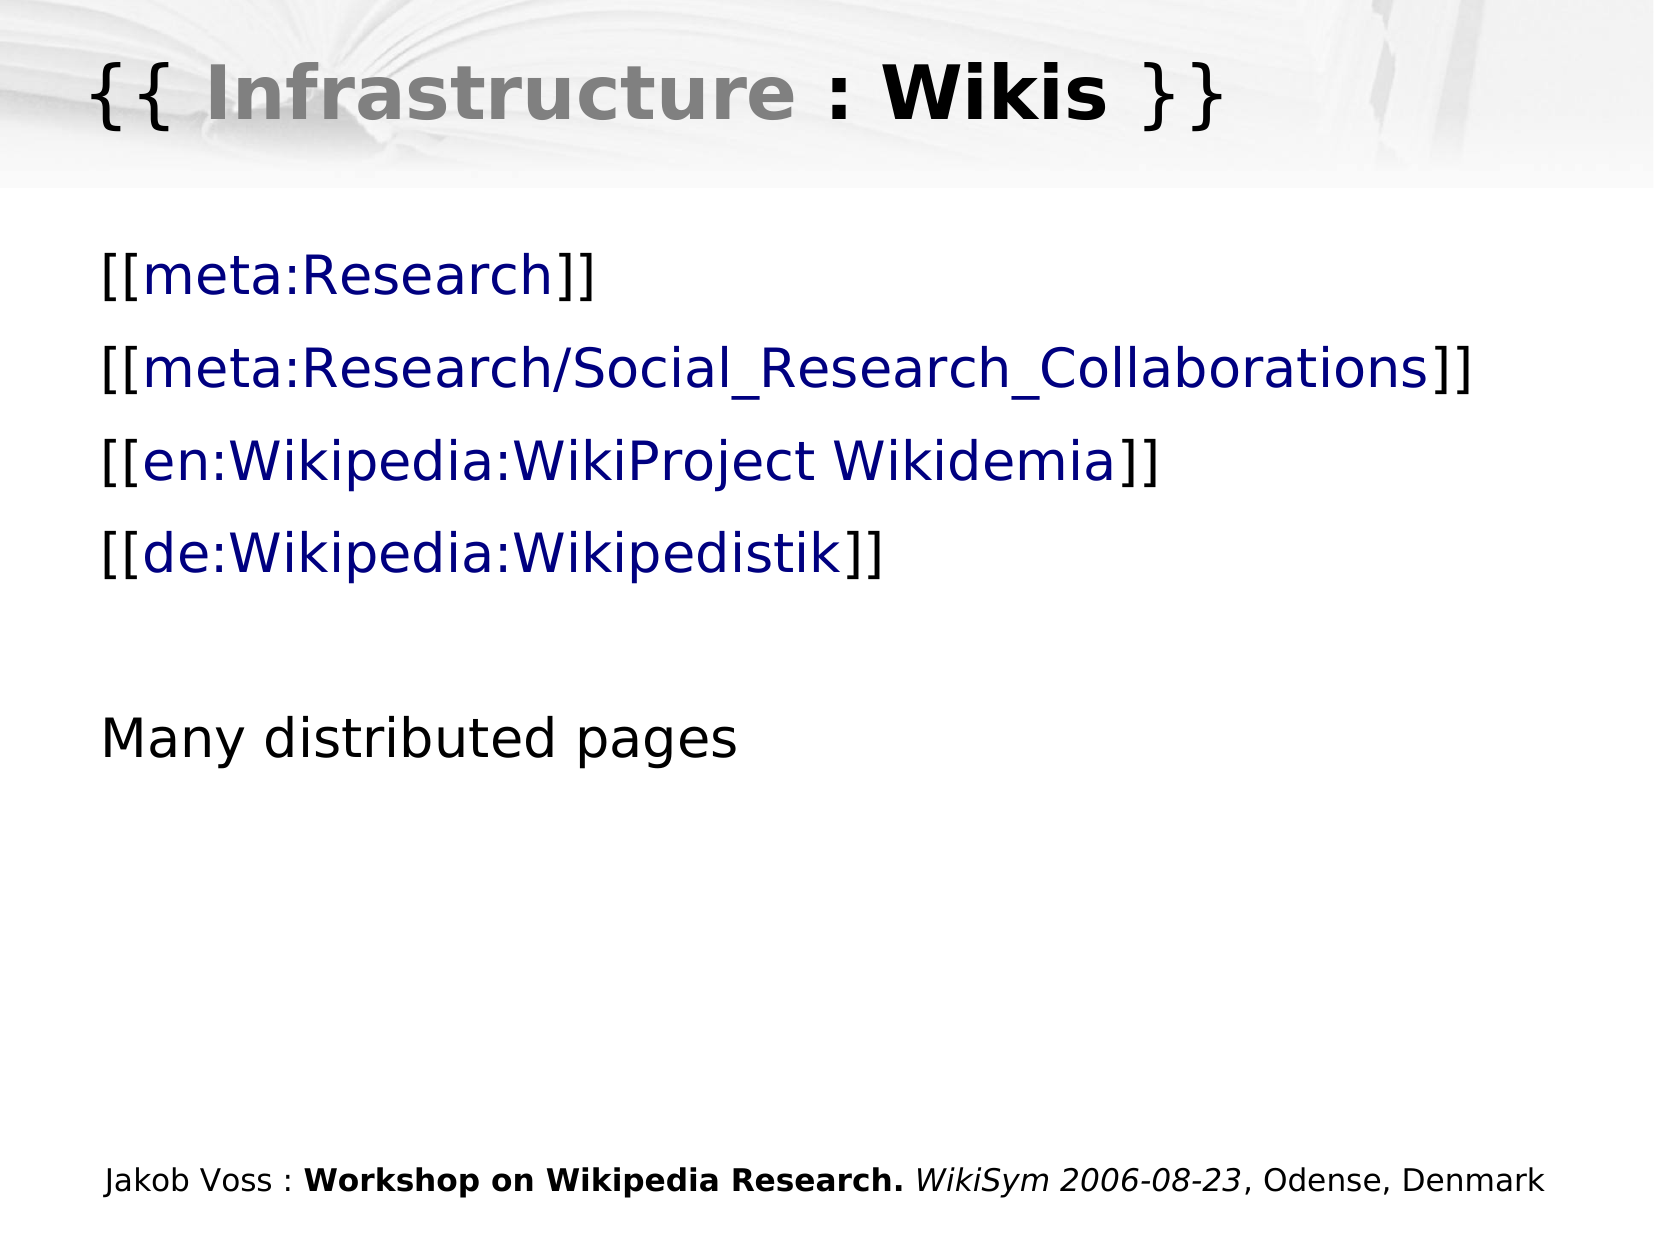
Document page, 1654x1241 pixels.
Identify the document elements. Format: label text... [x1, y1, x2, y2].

list [[meta:Research]] [[meta:Research/Social_Research_Collaborations]] [[en:Wikipedia:WikiProject Wikidemia]] [[de:Wikipedia:Wikipedistik]] Many distributed pages [82, 244, 1571, 1091]
title {{ Infrastructure : Wikis }} [82, 37, 1571, 151]
picture [0, 0, 1654, 188]
